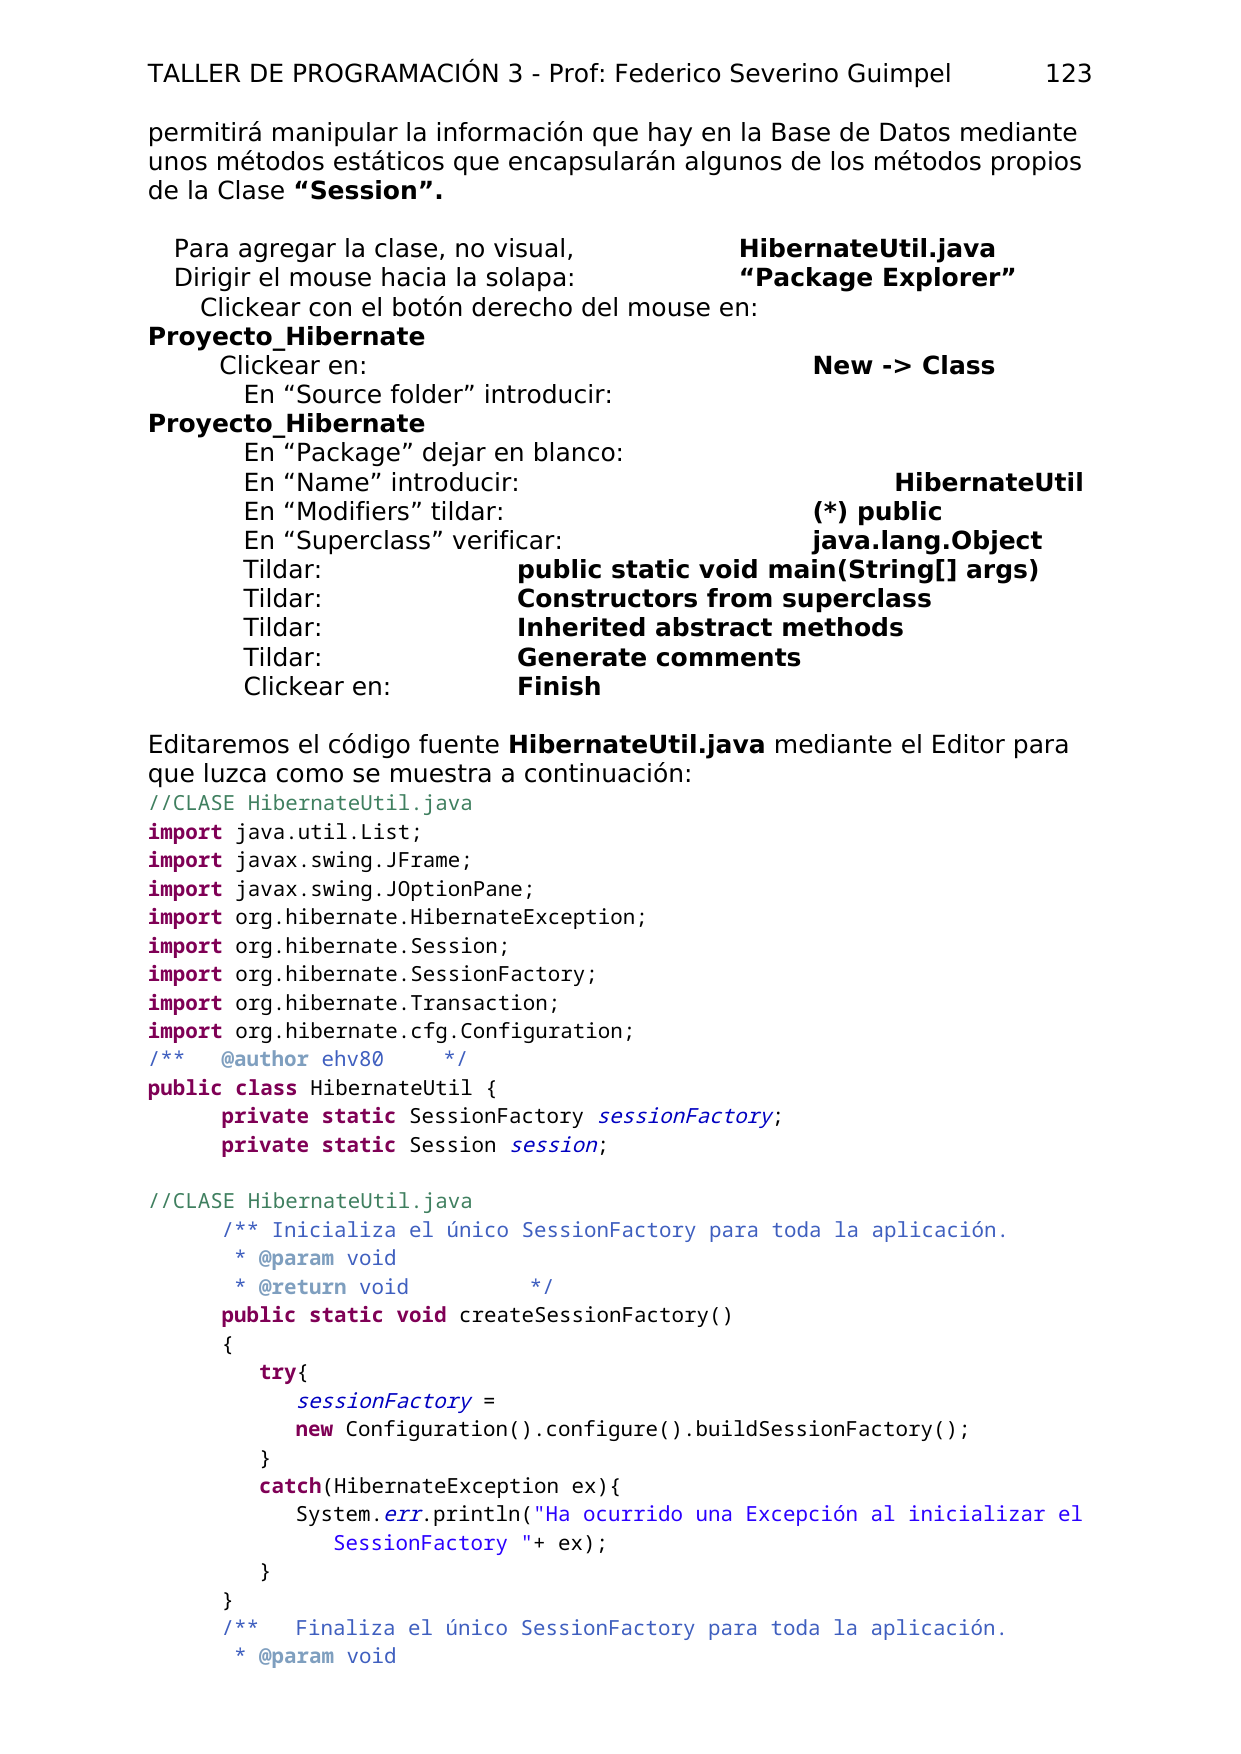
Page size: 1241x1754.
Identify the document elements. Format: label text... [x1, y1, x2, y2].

text En “Modifiers” tildar: (*) public [148, 497, 1093, 526]
text import javax.swing.JFrame; [148, 845, 1093, 874]
text catch(HibernateException ex){ [148, 1471, 1093, 1499]
text import javax.swing.JOptionPane; [148, 874, 1093, 902]
text * @param void [148, 1642, 1093, 1670]
text import org.hibernate.HibernateException; [148, 902, 1093, 931]
text Tildar: Generate comments [148, 643, 1093, 672]
text Para agregar la clase, no visual, HibernateUtil.java [148, 234, 1093, 263]
text } [148, 1585, 1093, 1613]
text En “Name” introducir: HibernateUtil [148, 468, 1093, 497]
text import java.util.List; [148, 817, 1093, 845]
text sessionFactory = [148, 1386, 1093, 1414]
text System.err.println("Ha ocurrido una Excepción al inicializar el [148, 1499, 1093, 1528]
text Clickear en: Finish [148, 672, 1093, 701]
text new Configuration().configure().buildSessionFactory(); [148, 1414, 1093, 1443]
text } [148, 1443, 1093, 1471]
text public class HibernateUtil { [148, 1073, 1093, 1101]
text /** @author ehv80 */ [148, 1044, 1093, 1073]
text //CLASE HibernateUtil.java [148, 1187, 1093, 1215]
text * @param void [148, 1243, 1093, 1272]
text permitirá manipular la información que hay en la Base de Datos mediante unos métodos estáticos que encapsularán algunos de los métodos propios de la Clase “Session”. [148, 118, 1093, 205]
text public static void createSessionFactory() [148, 1300, 1093, 1329]
text En “Superclass” verificar: java.lang.Object [148, 526, 1093, 555]
text import org.hibernate.SessionFactory; [148, 959, 1093, 988]
text import org.hibernate.cfg.Configuration; [148, 1016, 1093, 1044]
text Tildar: Inherited abstract methods [148, 613, 1093, 643]
text } [148, 1556, 1093, 1585]
text Dirigir el mouse hacia la solapa: “Package Explorer” [148, 263, 1093, 293]
text try{ [148, 1357, 1093, 1386]
text { [148, 1329, 1093, 1357]
text Clickear en: New -> Class [148, 351, 1093, 380]
text * @return void */ [148, 1272, 1093, 1300]
text private static SessionFactory sessionFactory; [148, 1101, 1093, 1130]
text En “Source folder” introducir: Proyecto_Hibernate [148, 380, 1093, 438]
text Editaremos el código fuente HibernateUtil.java mediante el Editor para que luzca como se muestra a continuación: [148, 730, 1093, 788]
text /** Finaliza el único SessionFactory para toda la aplicación. [148, 1613, 1093, 1642]
text Tildar: Constructors from superclass [148, 584, 1093, 613]
text Tildar: public static void main(String[] args) [148, 555, 1093, 584]
text SessionFactory "+ ex); [148, 1528, 1093, 1556]
text Clickear con el botón derecho del mouse en: Proyecto_Hibernate [148, 293, 1093, 351]
text import org.hibernate.Transaction; [148, 988, 1093, 1016]
text En “Package” dejar en blanco: [148, 438, 1093, 468]
text /** Inicializa el único SessionFactory para toda la aplicación. [148, 1215, 1093, 1243]
text private static Session session; [148, 1130, 1093, 1158]
text //CLASE HibernateUtil.java [148, 788, 1093, 817]
text import org.hibernate.Session; [148, 931, 1093, 959]
